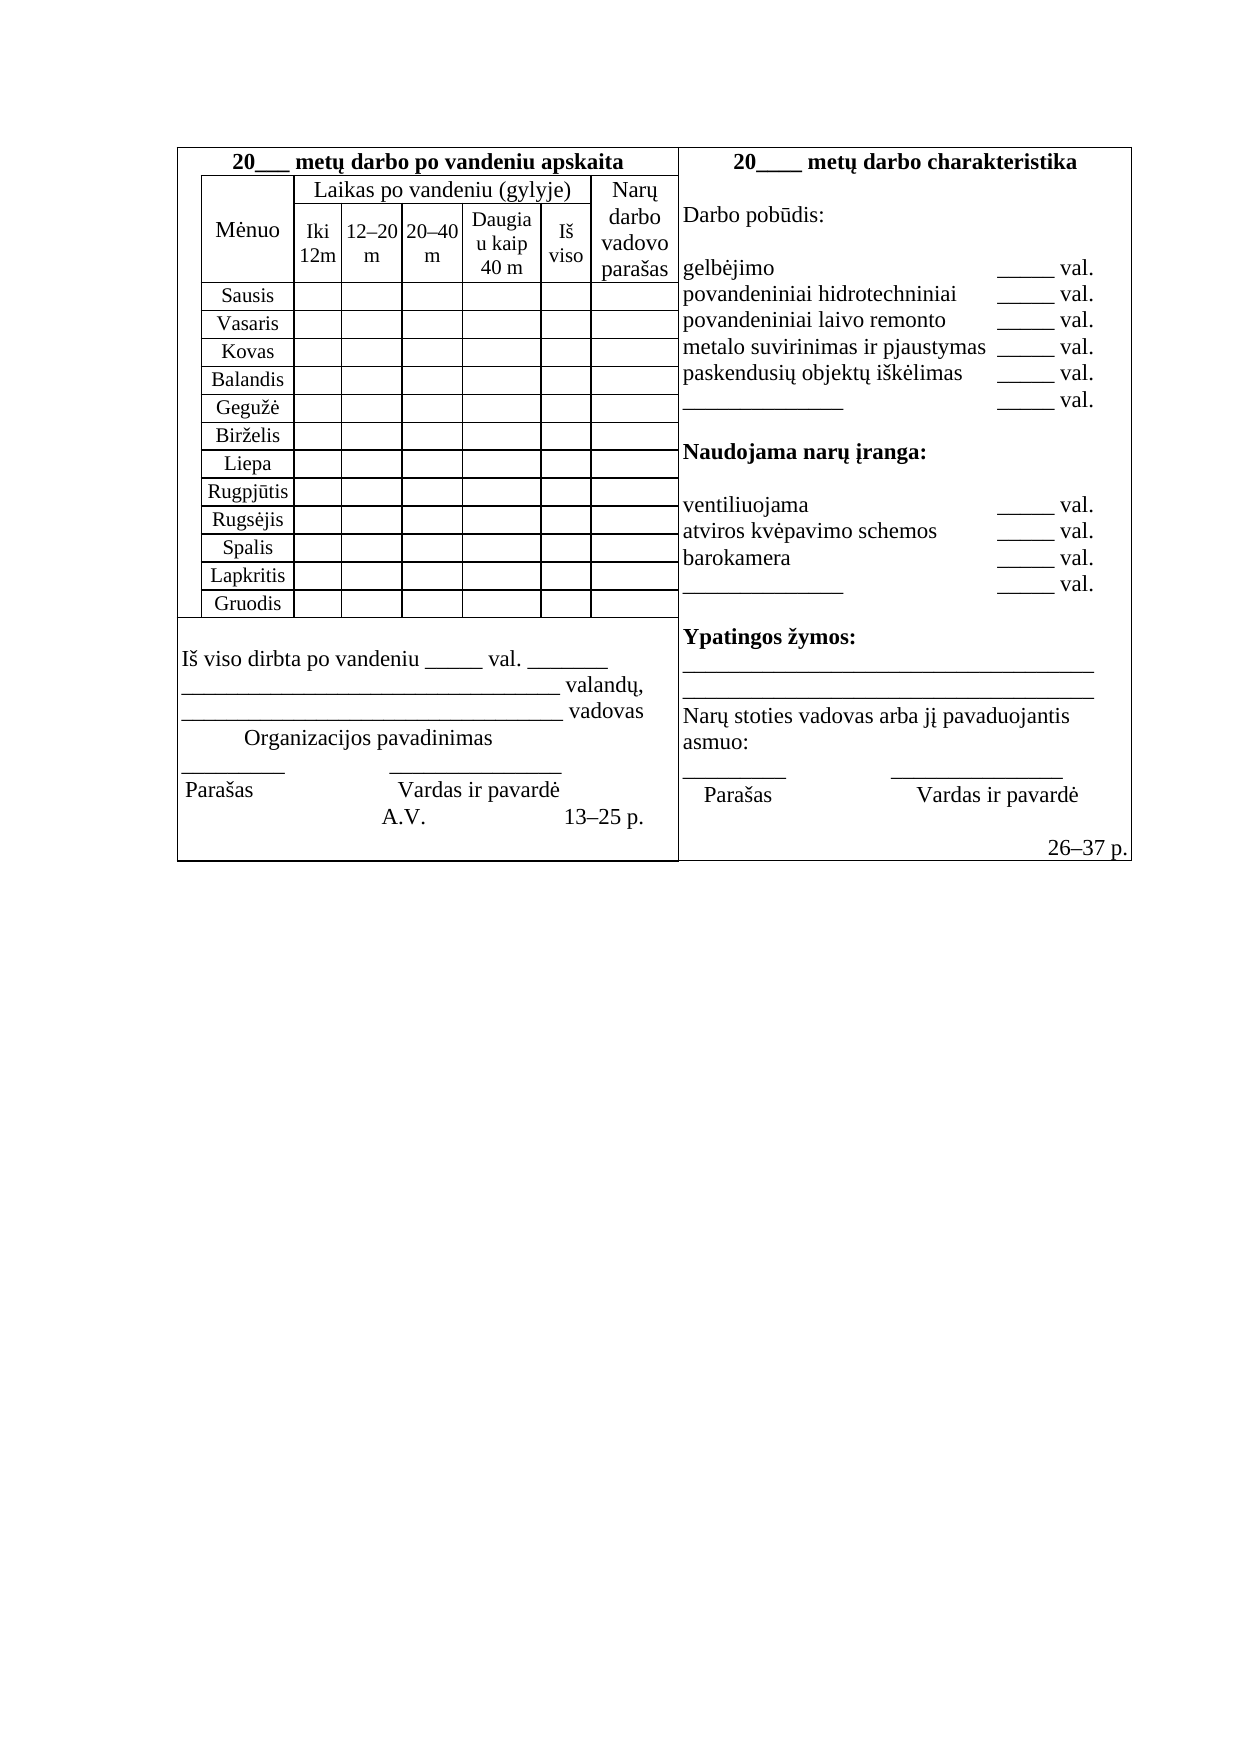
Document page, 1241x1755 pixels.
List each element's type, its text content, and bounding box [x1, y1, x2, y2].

table_cell [463, 591, 467, 617]
table_cell [337, 507, 341, 533]
table_cell [674, 479, 678, 505]
table_cell [458, 451, 462, 477]
table_cell Rugpjūtis [202, 479, 293, 505]
table_cell [178, 561, 201, 589]
table_cell [178, 203, 201, 282]
table_cell [342, 451, 346, 477]
table_cell [342, 339, 346, 366]
table_cell Iš viso dirbta po vandeniu _____ val. _______ _ valandų, _ vadovas Organizacijos pavadinimas _________ _______________ Parašas Vardas ir pavardė A.V. 13–25 p. [178, 618, 678, 860]
table_cell Vasaris [202, 311, 293, 338]
table_cell [674, 563, 678, 589]
table_cell [178, 533, 201, 561]
table_cell [337, 311, 341, 338]
table_cell Rugsėjis [202, 507, 293, 533]
table_cell Iš viso [542, 204, 590, 282]
table_cell [674, 339, 678, 366]
table_cell [178, 449, 201, 477]
table_cell [458, 395, 462, 421]
table_cell [178, 282, 201, 310]
table_cell [674, 535, 678, 561]
table_cell [342, 311, 346, 338]
table_cell [458, 479, 462, 505]
table_cell [342, 283, 346, 310]
table_cell [674, 395, 678, 421]
table_cell [458, 535, 462, 561]
table_cell [337, 423, 341, 449]
table_cell [674, 591, 678, 617]
table_cell 12–20 m [342, 204, 401, 282]
table_cell Iki 12m [295, 204, 341, 282]
table_cell Gegužė [202, 395, 293, 421]
table_cell [337, 451, 341, 477]
table_cell [342, 395, 346, 421]
table_cell [337, 283, 341, 310]
table_cell Balandis [202, 367, 293, 393]
table_cell [458, 367, 462, 393]
table_cell [337, 591, 341, 617]
table_cell [342, 591, 346, 617]
table_cell [178, 394, 201, 421]
table_cell [178, 338, 201, 366]
table_cell [342, 507, 346, 533]
table_cell [463, 283, 467, 310]
table_cell [458, 423, 462, 449]
table_cell [337, 563, 341, 589]
table_cell [342, 535, 346, 561]
table_cell Kovas [202, 339, 293, 366]
table_cell Gruodis [202, 591, 293, 617]
table_cell [674, 367, 678, 393]
table_cell [178, 477, 201, 505]
table_cell [674, 507, 678, 533]
table_cell [178, 310, 201, 338]
table_cell [342, 563, 346, 589]
table_cell Liepa [202, 451, 293, 477]
table_cell [463, 423, 467, 449]
table_cell Birželis [202, 423, 293, 449]
table_cell [463, 535, 467, 561]
table_cell [674, 311, 678, 338]
table_cell Sausis [202, 283, 293, 310]
table_cell Mėnuo [202, 176, 293, 282]
table_cell [342, 479, 346, 505]
table_cell [674, 283, 678, 310]
table_cell [337, 367, 341, 393]
table_cell [178, 366, 201, 393]
table_cell [178, 505, 201, 533]
table_cell [463, 395, 467, 421]
table_cell [178, 589, 201, 617]
table_cell Spalis [202, 535, 293, 561]
table_cell [458, 563, 462, 589]
table_cell [342, 423, 346, 449]
table_cell [674, 423, 678, 449]
table_cell [178, 175, 201, 203]
table_cell [463, 479, 467, 505]
table_cell Daugiau kaip 40 m [463, 204, 540, 282]
table_cell [463, 311, 467, 338]
table_cell [458, 311, 462, 338]
table_cell [458, 283, 462, 310]
table_cell [463, 563, 467, 589]
table_cell [463, 339, 467, 366]
table_cell [463, 507, 467, 533]
table_cell [178, 421, 201, 449]
table_cell [458, 507, 462, 533]
table_cell [674, 451, 678, 477]
table_cell [337, 535, 341, 561]
table_cell [463, 367, 467, 393]
table_cell 20–40 m [403, 204, 462, 282]
table_cell [337, 395, 341, 421]
table_header 20____ metų darbo charakteristika Darbo pobūdis: gelbėjimo _____ val. povandeniniai hidrotechniniai _____ val. povandeniniai laivo remonto _____ val. metalo suvirinimas ir pjaustymas _____ val. paskendusių objektų iškėlimas _____ val. ______________ _____ val. Naudojama narų įranga: ventiliuojama _____ val. atviros kvėpavimo schemos _____ val. barokamera _____ val. ______________ _____ val. Ypatingos žymos: _ _ Narų stoties vadovas arba jį pavaduojantis asmuo: _________ _______________ Parašas Vardas ir pavardė 26–37 p. [679, 148, 1131, 860]
table_cell [342, 367, 346, 393]
table_cell [463, 451, 467, 477]
table_cell [458, 591, 462, 617]
table_cell [337, 339, 341, 366]
table_cell Lapkritis [202, 563, 293, 589]
table_cell [337, 479, 341, 505]
table_cell [458, 339, 462, 366]
